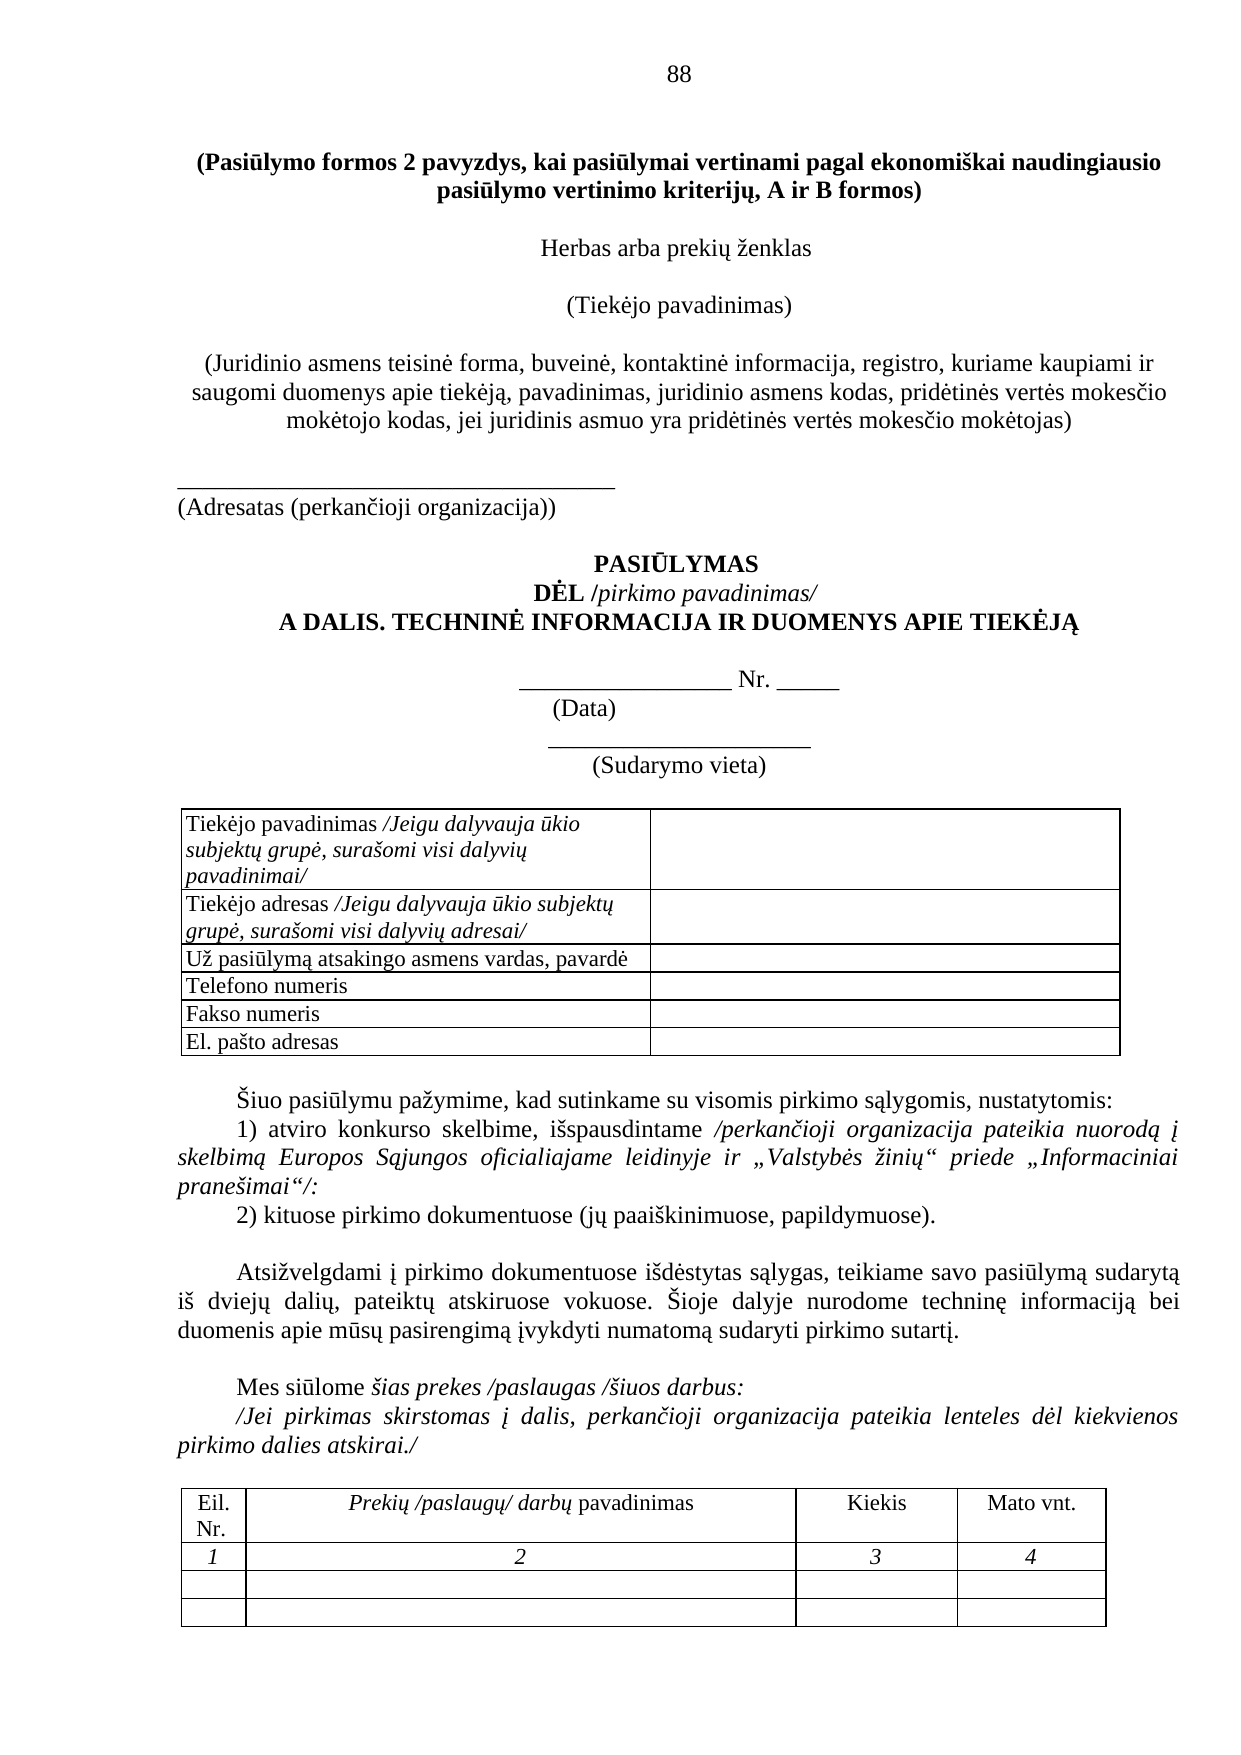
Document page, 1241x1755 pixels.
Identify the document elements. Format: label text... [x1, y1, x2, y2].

text Šiuo pasiūlymu pažymime, kad sutinkame su visomis pirkimo sąlygomis, nustatytomis: [177, 1085, 1181, 1114]
text (Tiekėjo pavadinimas) [177, 291, 1181, 319]
text /Jei pirkimas skirstomas į dalis, perkančioji organizacija pateikia lenteles dėl kiekvienos pirkimo dalies atskirai./ [177, 1401, 1181, 1459]
table_cell 4 [958, 1543, 1105, 1570]
text 1) atviro konkurso skelbime, išspausdintame /perkančioji organizacija pateikia nuorodą į skelbimą Europos Sąjungos oficialiajame leidinyje ir „Valstybės žinių“ priede „Informaciniai pranešimai“/: [177, 1114, 1181, 1200]
table_cell 1 [182, 1543, 245, 1570]
text (Data) [552, 693, 1181, 722]
text _____________________ [177, 722, 1181, 751]
table_cell [958, 1571, 1105, 1598]
table_cell Tiekėjo adresas /Jeigu dalyvauja ūkio subjektų grupė, surašomi visi dalyvių adresai/ [182, 890, 650, 943]
text Mes siūlome šias prekes /paslaugas /šiuos darbus: [177, 1372, 1181, 1401]
table_cell Už pasiūlymą atsakingo asmens vardas, pavardė [182, 945, 650, 971]
table_cell Telefono numeris [182, 973, 650, 999]
table_header Prekių /paslaugų/ darbų pavadinimas [247, 1489, 795, 1542]
text _________________ Nr. _____ [177, 664, 1181, 693]
table_cell [247, 1571, 795, 1598]
table_cell [651, 973, 1119, 999]
table_cell 2 [247, 1543, 795, 1570]
table_header Mato vnt. [958, 1489, 1105, 1542]
table_cell [958, 1599, 1105, 1626]
table_cell [182, 1599, 245, 1626]
table_cell [651, 1028, 1119, 1055]
table_header Eil. Nr. [182, 1489, 245, 1542]
table_cell Fakso numeris [182, 1001, 650, 1027]
text ___________________________________ [177, 463, 1181, 492]
text A DALIS. TECHNINĖ INFORMACIJA IR DUOMENYS APIE TIEKĖJĄ [177, 607, 1181, 636]
table_cell 3 [797, 1543, 957, 1570]
text 2) kituose pirkimo dokumentuose (jų paaiškinimuose, papildymuose). [177, 1200, 1181, 1229]
table_header Kiekis [797, 1489, 957, 1542]
table_cell [651, 1001, 1119, 1027]
text (Pasiūlymo formos 2 pavyzdys, kai pasiūlymai vertinami pagal ekonomiškai naudingiausio pasiūlymo vertinimo kriterijų, A ir B formos) [177, 147, 1181, 204]
text (Sudarymo vieta) [177, 751, 1181, 779]
text Atsižvelgdami į pirkimo dokumentuose išdėstytas sąlygas, teikiame savo pasiūlymą sudarytą iš dviejų dalių, pateiktų atskiruose vokuose. Šioje dalyje nurodome techninę informaciją bei duomenis apie mūsų pasirengimą įvykdyti numatomą sudaryti pirkimo sutartį. [177, 1257, 1181, 1344]
table_cell [247, 1599, 795, 1626]
text DĖL /pirkimo pavadinimas/ [177, 578, 1181, 607]
table_cell [797, 1599, 957, 1626]
table_header Tiekėjo pavadinimas /Jeigu dalyvauja ūkio subjektų grupė, surašomi visi dalyvių pavadinimai/ [182, 810, 650, 889]
text (Adresatas (perkančioji organizacija)) [177, 492, 1181, 521]
text PASIŪLYMAS [177, 549, 1181, 578]
table_cell [651, 945, 1119, 971]
table_cell [182, 1571, 245, 1598]
table_cell El. pašto adresas [182, 1028, 650, 1055]
table_cell [797, 1571, 957, 1598]
text Herbas arba prekių ženklas [177, 233, 1181, 262]
table_cell [651, 890, 1119, 943]
text (Juridinio asmens teisinė forma, buveinė, kontaktinė informacija, registro, kuriame kaupiami ir saugomi duomenys apie tiekėją, pavadinimas, juridinio asmens kodas, pridėtinės vertės mokesčio mokėtojo kodas, jei juridinis asmuo yra pridėtinės vertės mokesčio mokėtojas) [177, 348, 1181, 434]
table_header [651, 810, 1119, 889]
